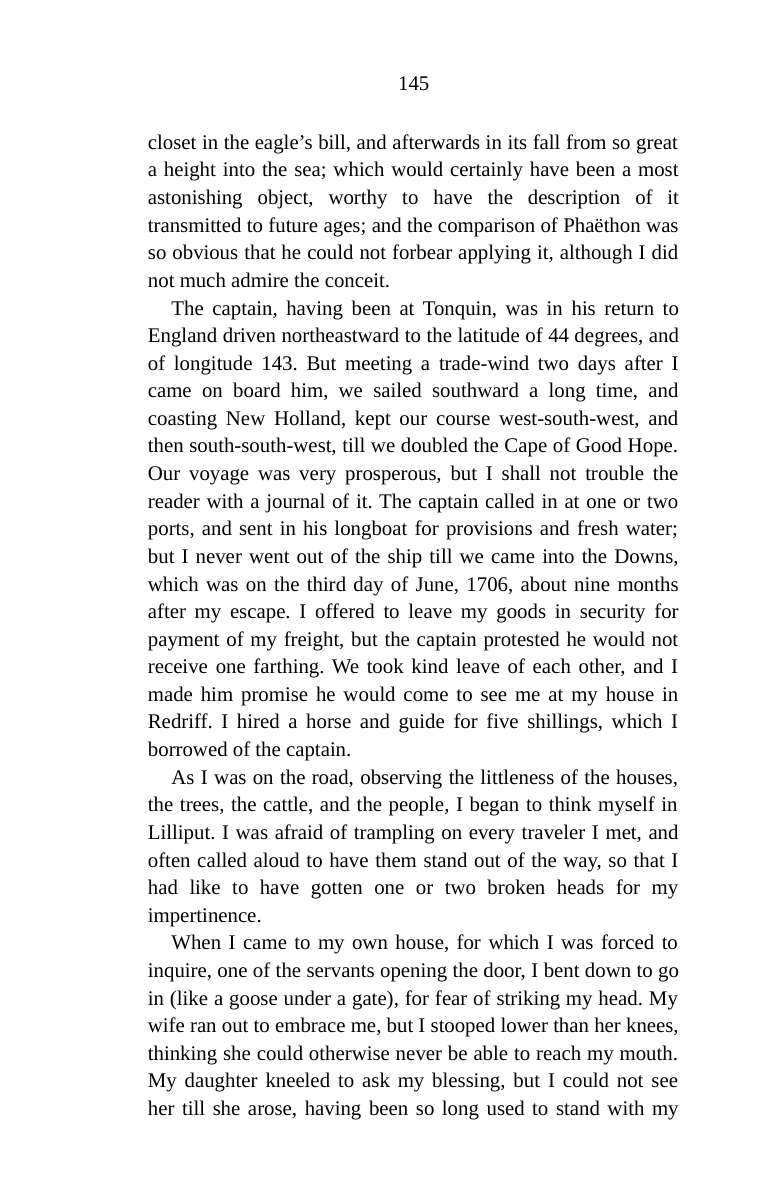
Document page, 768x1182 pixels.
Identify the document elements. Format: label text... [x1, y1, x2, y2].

text As I was on the road, observing the littleness of the houses, the trees, the cattle, and the people, I began to think myself in Lilliput. I was afraid of trampling on every traveler I met, and often called aloud to have them stand out of the way, so that I had like to have gotten one or two broken heads for my impertinence. [148, 765, 679, 927]
text closet in the eagle’s bill, and afterwards in its fall from so great a height into the sea; which would certainly have been a most astonishing object, worthy to have the description of it transmitted to future ages; and the comparison of Phaëthon was so obvious that he could not forbear applying it, although I did not much admire the conceit. [148, 130, 679, 292]
text The captain, having been at Tonquin, was in his return to England driven northeastward to the latitude of 44 degrees, and of longitude 143. But meeting a trade-wind two days after I came on board him, we sailed southward a long time, and coasting New Holland, kept our course west-south-west, and then south-south-west, till we doubled the Cape of Good Hope. Our voyage was very prosperous, but I shall not trouble the reader with a journal of it. The captain called in at one or two ports, and sent in his longboat for provisions and fresh water; but I never went out of the ship till we came into the Downs, which was on the third day of June, 1706, about nine months after my escape. I offered to leave my goods in security for payment of my freight, but the captain protested he would not receive one farthing. We took kind leave of each other, and I made him promise he would come to see me at my house in Redriff. I hired a horse and guide for five shillings, which I borrowed of the captain. [148, 295, 679, 761]
text When I came to my own house, for which I was forced to inquire, one of the servants opening the door, I bent down to go in (like a goose under a gate), for fear of striking my head. My wife ran out to embrace me, but I stooped lower than her knees, thinking she could otherwise never be able to reach my mouth. My daughter kneeled to ask my blessing, but I could not see her till she arose, having been so long used to stand with my [148, 930, 679, 1120]
